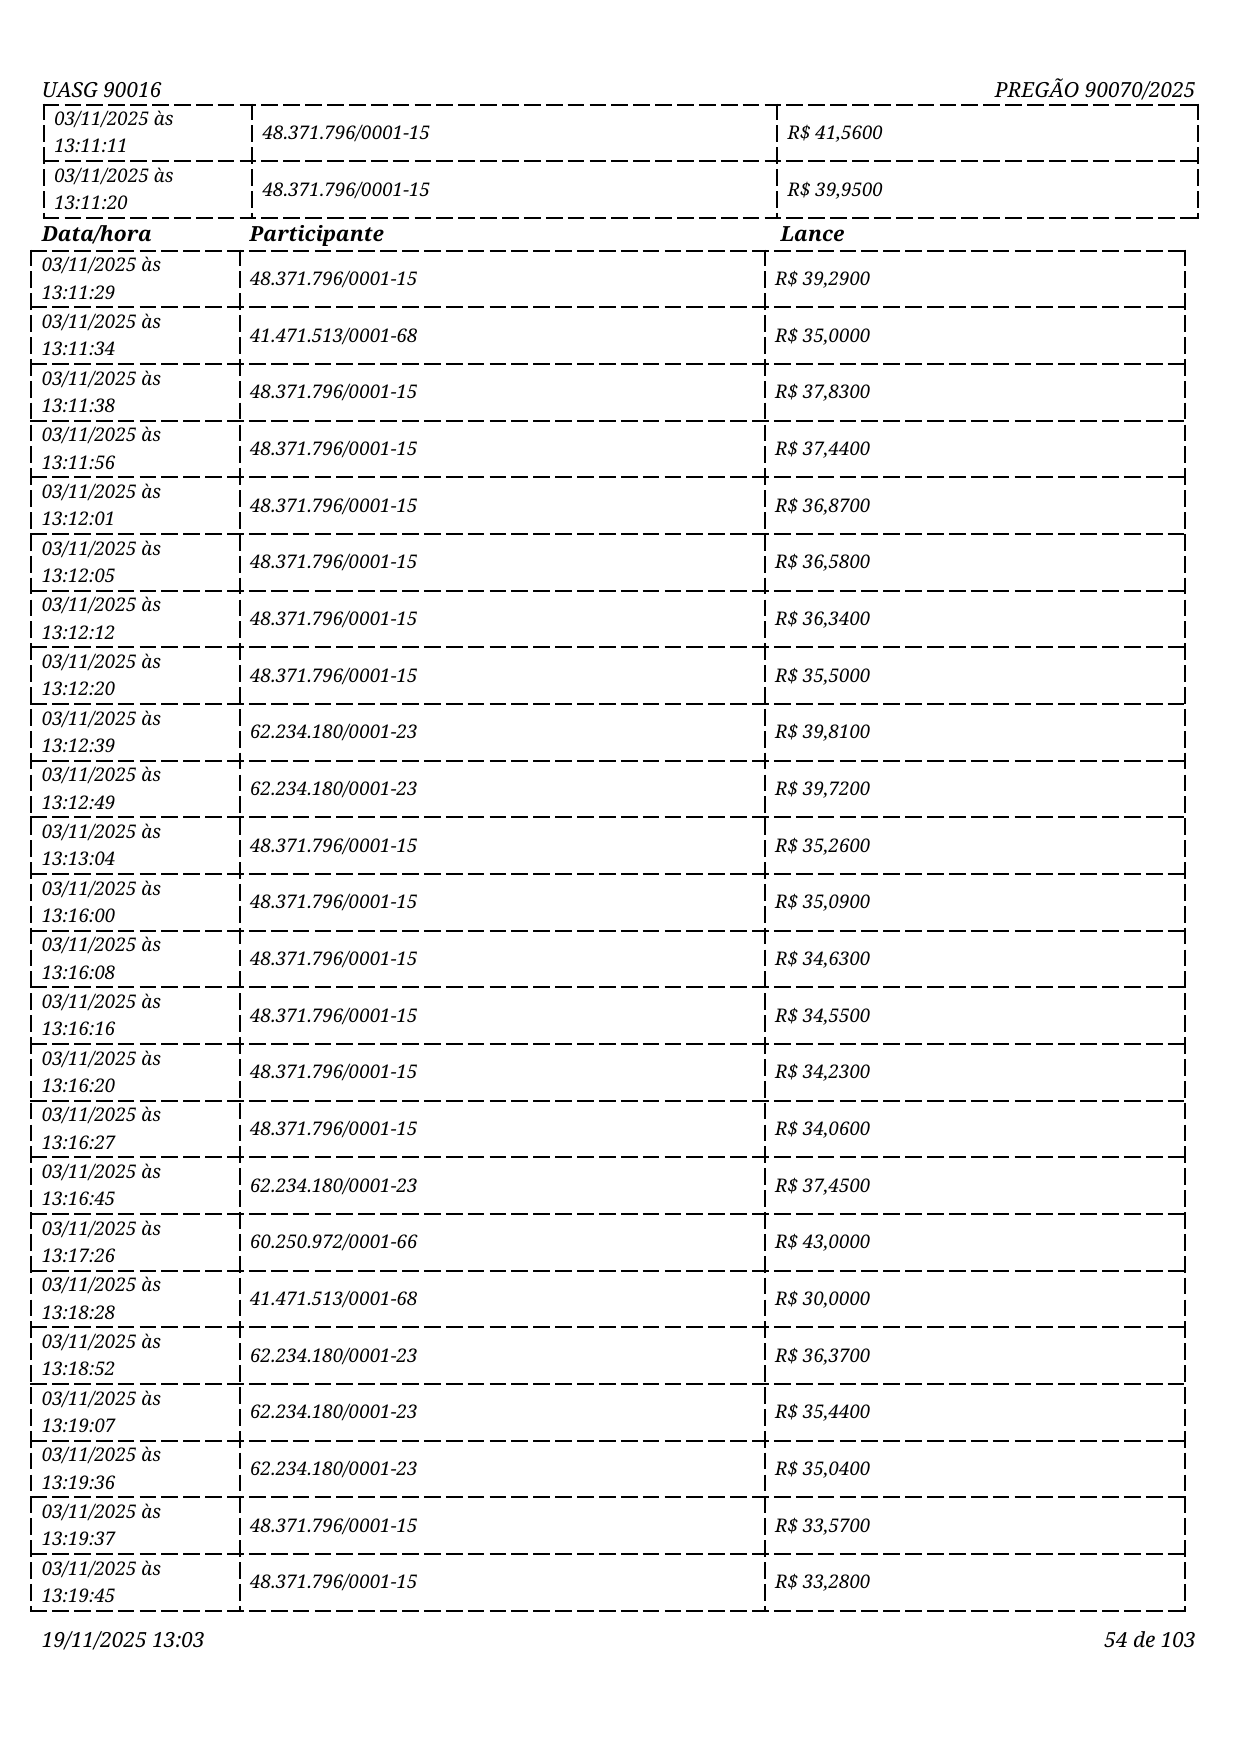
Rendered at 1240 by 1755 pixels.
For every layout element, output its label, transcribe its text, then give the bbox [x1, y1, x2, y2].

table_cell R$ 35,0000 [765, 306, 1185, 363]
table_cell 03/11/2025 às 13:19:37 [31, 1496, 239, 1553]
table_cell 48.371.796/0001-15 [240, 1496, 764, 1553]
table_cell 03/11/2025 às 13:19:45 [31, 1553, 239, 1609]
table_cell 03/11/2025 às 13:11:20 [44, 160, 252, 217]
table_cell 62.234.180/0001-23 [240, 1156, 764, 1213]
table_cell R$ 37,4500 [765, 1156, 1185, 1213]
table_cell 03/11/2025 às 13:16:45 [31, 1156, 239, 1213]
table_cell 48.371.796/0001-15 [240, 1043, 764, 1099]
table_cell R$ 37,4400 [765, 420, 1185, 476]
table_cell 03/11/2025 às 13:16:00 [31, 873, 239, 929]
text Data/hora Participante Lance [42, 219, 1198, 247]
table_cell 48.371.796/0001-15 [240, 873, 764, 929]
table_cell 03/11/2025 às 13:12:49 [31, 760, 239, 816]
table_cell 03/11/2025 às 13:13:04 [31, 816, 239, 873]
table_cell R$ 34,2300 [765, 1043, 1185, 1099]
table_cell 03/11/2025 às 13:11:34 [31, 306, 239, 363]
table_cell R$ 37,8300 [765, 363, 1185, 419]
table_cell R$ 35,4400 [765, 1383, 1185, 1439]
table_cell 48.371.796/0001-15 [240, 1100, 764, 1156]
table_cell 41.471.513/0001-68 [240, 306, 764, 363]
table_cell 48.371.796/0001-15 [240, 930, 764, 986]
table_cell R$ 34,0600 [765, 1100, 1185, 1156]
table_cell 03/11/2025 às 13:12:20 [31, 646, 239, 703]
table_cell 48.371.796/0001-15 [240, 1553, 764, 1609]
table_cell 03/11/2025 às 13:16:27 [31, 1100, 239, 1156]
table_cell 03/11/2025 às 13:12:12 [31, 590, 239, 646]
table_cell 03/11/2025 às 13:19:07 [31, 1383, 239, 1439]
table_cell 03/11/2025 às 13:18:52 [31, 1326, 239, 1383]
table_cell 62.234.180/0001-23 [240, 760, 764, 816]
table_cell 03/11/2025 às 13:16:16 [31, 986, 239, 1043]
table_cell R$ 39,9500 [777, 160, 1198, 217]
table_header 03/11/2025 às 13:11:29 [31, 250, 239, 306]
table_header R$ 39,2900 [765, 250, 1185, 306]
table_cell 03/11/2025 às 13:11:11 [44, 104, 252, 160]
table_cell 48.371.796/0001-15 [252, 104, 777, 160]
table_cell R$ 34,5500 [765, 986, 1185, 1043]
table_cell 48.371.796/0001-15 [240, 476, 764, 533]
table_cell 48.371.796/0001-15 [240, 986, 764, 1043]
table_cell R$ 39,8100 [765, 703, 1185, 759]
table_cell 03/11/2025 às 13:12:39 [31, 703, 239, 759]
table_cell R$ 35,0900 [765, 873, 1185, 929]
table_cell R$ 39,7200 [765, 760, 1185, 816]
table_cell 62.234.180/0001-23 [240, 1440, 764, 1496]
table_cell 03/11/2025 às 13:19:36 [31, 1440, 239, 1496]
table_cell 03/11/2025 às 13:12:01 [31, 476, 239, 533]
table_cell 62.234.180/0001-23 [240, 1383, 764, 1439]
table_cell 03/11/2025 às 13:11:56 [31, 420, 239, 476]
table_cell R$ 43,0000 [765, 1213, 1185, 1269]
table_cell 48.371.796/0001-15 [240, 646, 764, 703]
table_cell R$ 36,5800 [765, 533, 1185, 589]
table_cell R$ 41,5600 [777, 104, 1198, 160]
table_cell 03/11/2025 às 13:11:38 [31, 363, 239, 419]
table_header 48.371.796/0001-15 [240, 250, 764, 306]
table_cell 03/11/2025 às 13:12:05 [31, 533, 239, 589]
table_cell 03/11/2025 às 13:17:26 [31, 1213, 239, 1269]
table_cell R$ 33,5700 [765, 1496, 1185, 1553]
table_cell 48.371.796/0001-15 [240, 590, 764, 646]
table_cell R$ 34,6300 [765, 930, 1185, 986]
table_cell 41.471.513/0001-68 [240, 1270, 764, 1326]
table_cell 62.234.180/0001-23 [240, 1326, 764, 1383]
table_cell R$ 33,2800 [765, 1553, 1185, 1609]
table_cell 48.371.796/0001-15 [240, 363, 764, 419]
table_cell 62.234.180/0001-23 [240, 703, 764, 759]
table_cell 03/11/2025 às 13:16:08 [31, 930, 239, 986]
table_cell 48.371.796/0001-15 [240, 533, 764, 589]
table_cell R$ 35,0400 [765, 1440, 1185, 1496]
table_cell 03/11/2025 às 13:16:20 [31, 1043, 239, 1099]
table_cell 48.371.796/0001-15 [252, 160, 777, 217]
table_cell 48.371.796/0001-15 [240, 816, 764, 873]
table_cell 60.250.972/0001-66 [240, 1213, 764, 1269]
table_cell R$ 36,8700 [765, 476, 1185, 533]
table_cell R$ 30,0000 [765, 1270, 1185, 1326]
table_cell R$ 35,2600 [765, 816, 1185, 873]
table_cell R$ 36,3400 [765, 590, 1185, 646]
table_cell R$ 35,5000 [765, 646, 1185, 703]
table_cell 48.371.796/0001-15 [240, 420, 764, 476]
table_cell 03/11/2025 às 13:18:28 [31, 1270, 239, 1326]
table_cell R$ 36,3700 [765, 1326, 1185, 1383]
